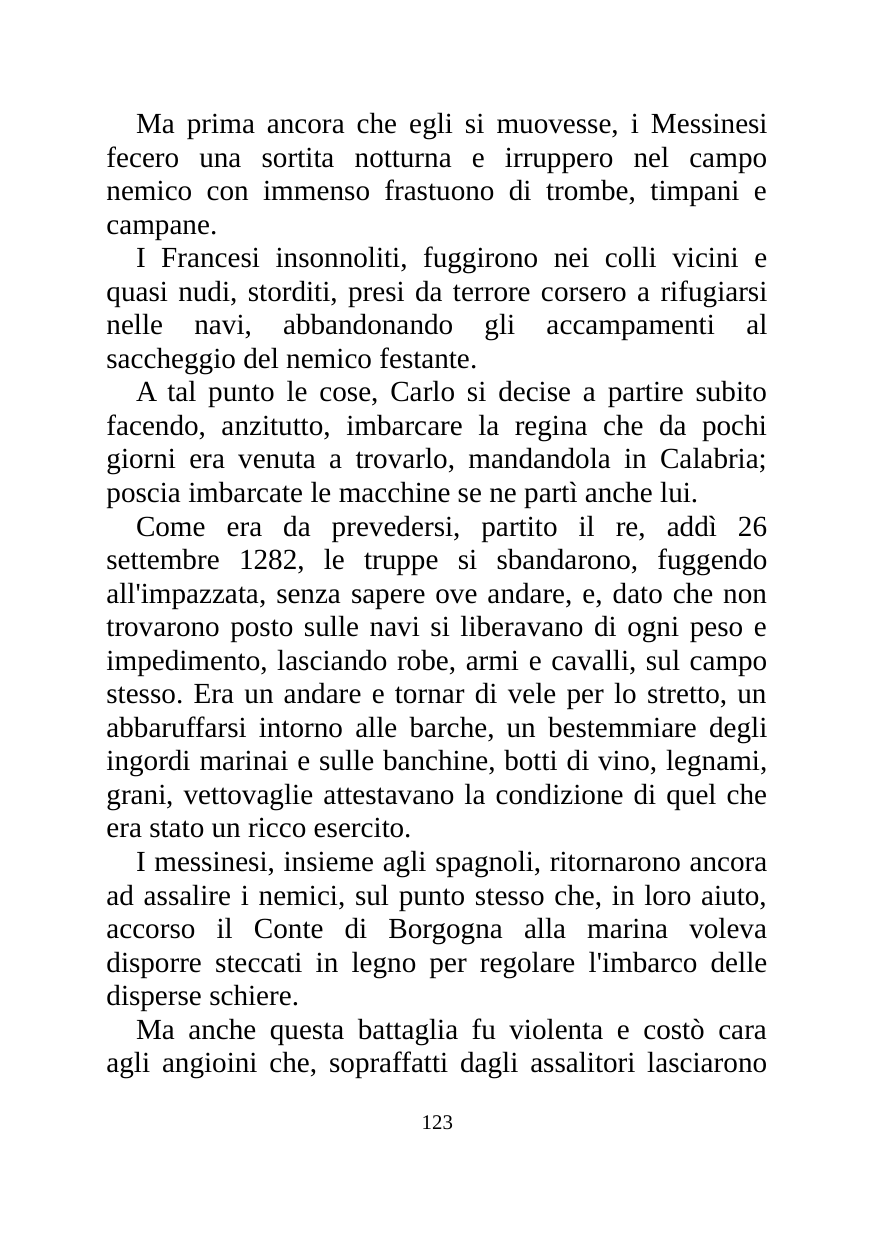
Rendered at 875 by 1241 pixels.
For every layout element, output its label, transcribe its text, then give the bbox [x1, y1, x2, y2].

text Ma anche questa battaglia fu violenta e costò cara agli angioini che, sopraffatti dagli assalitori lasciarono [106, 1012, 768, 1079]
text Come era da prevedersi, partito il re, addì 26 settembre 1282, le truppe si sbandarono, fuggendo all'impazzata, senza sapere ove andare, e, dato che non trovarono posto sulle navi si liberavano di ogni peso e impedimento, lasciando robe, armi e cavalli, sul campo stesso. Era un andare e tornar di vele per lo stretto, un abbaruffarsi intorno alle barche, un bestemmiare degli ingordi marinai e sulle banchine, botti di vino, legnami, grani, vettovaglie attestavano la condizione di quel che era stato un ricco esercito. [106, 509, 768, 844]
text I Francesi insonnoliti, fuggirono nei colli vicini e quasi nudi, storditi, presi da terrore corsero a rifugiarsi nelle navi, abbandonando gli accampamenti al saccheggio del nemico festante. [106, 240, 768, 374]
text Ma prima ancora che egli si muovesse, i Messinesi fecero una sortita notturna e irruppero nel campo nemico con immenso frastuono di trombe, timpani e campane. [106, 106, 768, 240]
text A tal punto le cose, Carlo si decise a partire subito facendo, anzitutto, imbarcare la regina che da pochi giorni era venuta a trovarlo, mandandola in Calabria; poscia imbarcate le macchine se ne partì anche lui. [106, 374, 768, 509]
text I messinesi, insieme agli spagnoli, ritornarono ancora ad assalire i nemici, sul punto stesso che, in loro aiuto, accorso il Conte di Borgogna alla marina voleva disporre steccati in legno per regolare l'imbarco delle disperse schiere. [106, 844, 768, 1012]
